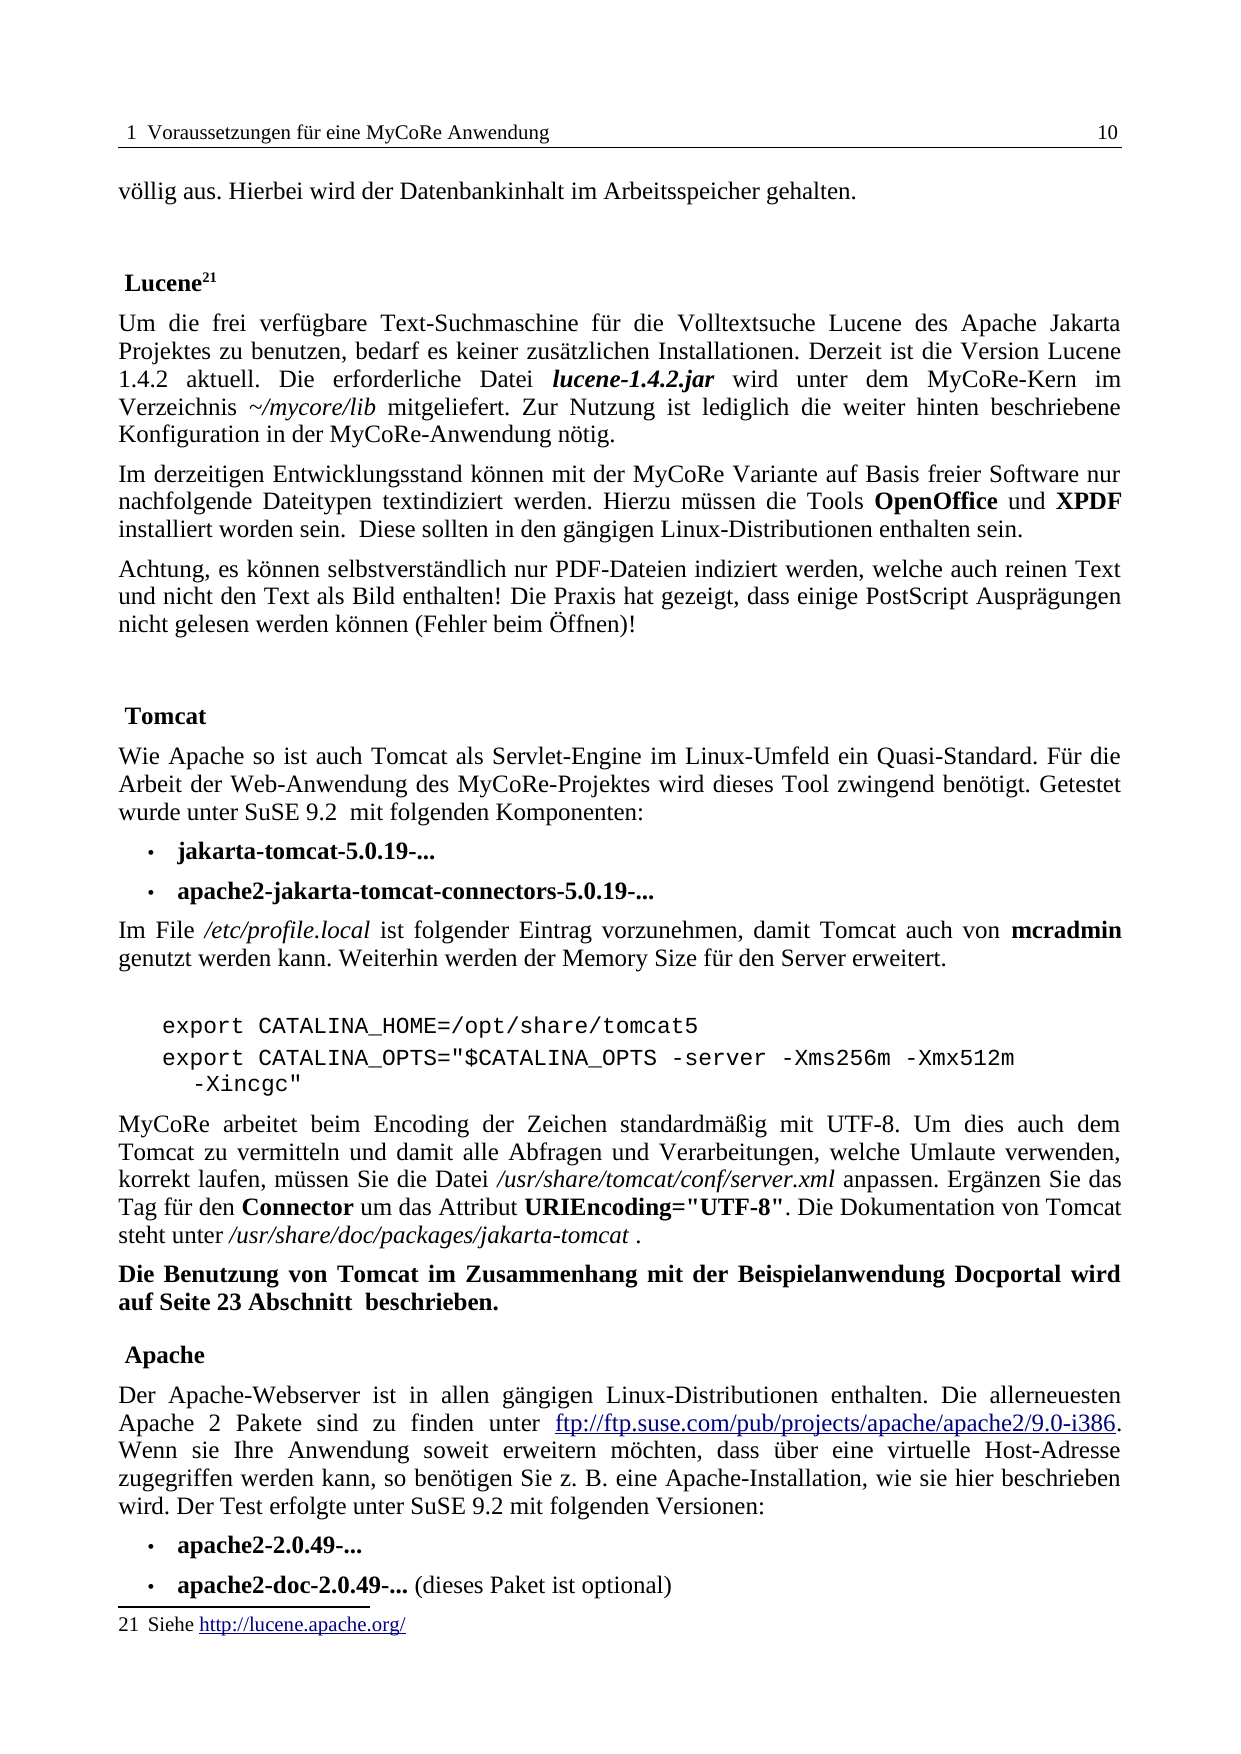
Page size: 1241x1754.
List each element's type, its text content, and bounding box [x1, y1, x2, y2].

subtitle Lucene [118, 269, 1122, 297]
text Siehe http://lucene.apache.org/ [118, 1613, 1122, 1636]
subtitle Tomcat [118, 702, 1122, 730]
list apache2-2.0.49-... [118, 1531, 1122, 1559]
text MyCoRe arbeitet beim Encoding der Zeichen standardmäßig mit UTF-8. Um dies auch dem Tomcat zu vermitteln und damit alle Abfragen und Verarbeitungen, welche Umlaute verwenden, korrekt laufen, müssen Sie die Datei /usr/share/tomcat/conf/server.xml anpassen. Ergänzen Sie das Tag für den Connector um das Attribut URIEncoding="UTF-8". Die Dokumentation von Tomcat steht unter /usr/share/doc/packages/jakarta-tomcat . [118, 1110, 1122, 1248]
text Die Benutzung von Tomcat im Zusammenhang mit der Beispielanwendung Docportal wird auf Seite 23 Abschnitt 3.4.2 beschrieben. [118, 1260, 1122, 1316]
list apache2-jakarta-tomcat-connectors-5.0.19-... [118, 877, 1122, 904]
text Der Apache-Webserver ist in allen gängigen Linux-Distributionen enthalten. Die allerneuesten Apache 2 Pakete sind zu finden unter ftp://ftp.suse.com/pub/projects/apache/apache2/9.0-i386. Wenn sie Ihre Anwendung soweit erweitern möchten, dass über eine virtuelle Host-Adresse zugegriffen werden kann, so benötigen Sie z. B. eine Apache-Installation, wie sie hier beschrieben wird. Der Test erfolgte unter SuSE 9.2 mit folgenden Versionen: [118, 1381, 1122, 1519]
text Um die frei verfügbare Text-Suchmaschine für die Volltextsuche Lucene des Apache Jakarta Projektes zu benutzen, bedarf es keiner zusätzlichen Installationen. Derzeit ist die Version Lucene 1.4.2 aktuell. Die erforderliche Datei lucene-1.4.2.jar wird unter dem MyCoRe-Kern im Verzeichnis ~/mycore/lib mitgeliefert. Zur Nutzung ist lediglich die weiter hinten beschriebene Konfiguration in der MyCoRe-Anwendung nötig. [118, 309, 1122, 448]
text Im File /etc/profile.local ist folgender Eintrag vorzunehmen, damit Tomcat auch von mcradmin genutzt werden kann. Weiterhin werden der Memory Size für den Server erweitert. [118, 916, 1122, 972]
list jakarta-tomcat-5.0.19-... [118, 837, 1122, 865]
subtitle Apache [118, 1341, 1122, 1368]
text export CATALINA_HOME=/opt/share/tomcat5 export CATALINA_OPTS="$CATALINA_OPTS -server -Xms256m -Xmx512m -Xincgc" [118, 983, 1122, 1098]
text Achtung, es können selbstverständlich nur PDF-Dateien indiziert werden, welche auch reinen Text und nicht den Text als Bild enthalten! Die Praxis hat gezeigt, dass einige PostScript Ausprägungen nicht gelesen werden können (Fehler beim Öffnen)! [118, 555, 1122, 638]
text Wie Apache so ist auch Tomcat als Servlet-Engine im Linux-Umfeld ein Quasi-Standard. Für die Arbeit der Web-Anwendung des MyCoRe-Projektes wird dieses Tool zwingend benötigt. Getestet wurde unter SuSE 9.2 mit folgenden Komponenten: [118, 742, 1122, 826]
text völlig aus. Hierbei wird der Datenbankinhalt im Arbeitsspeicher gehalten. [118, 177, 1122, 205]
list apache2-doc-2.0.49-... (dieses Paket ist optional) [118, 1571, 1122, 1598]
text Im derzeitigen Entwicklungsstand können mit der MyCoRe Variante auf Basis freier Software nur nachfolgende Dateitypen textindiziert werden. Hierzu müssen die Tools OpenOffice und XPDF installiert worden sein. Diese sollten in den gängigen Linux-Distributionen enthalten sein. [118, 460, 1122, 543]
